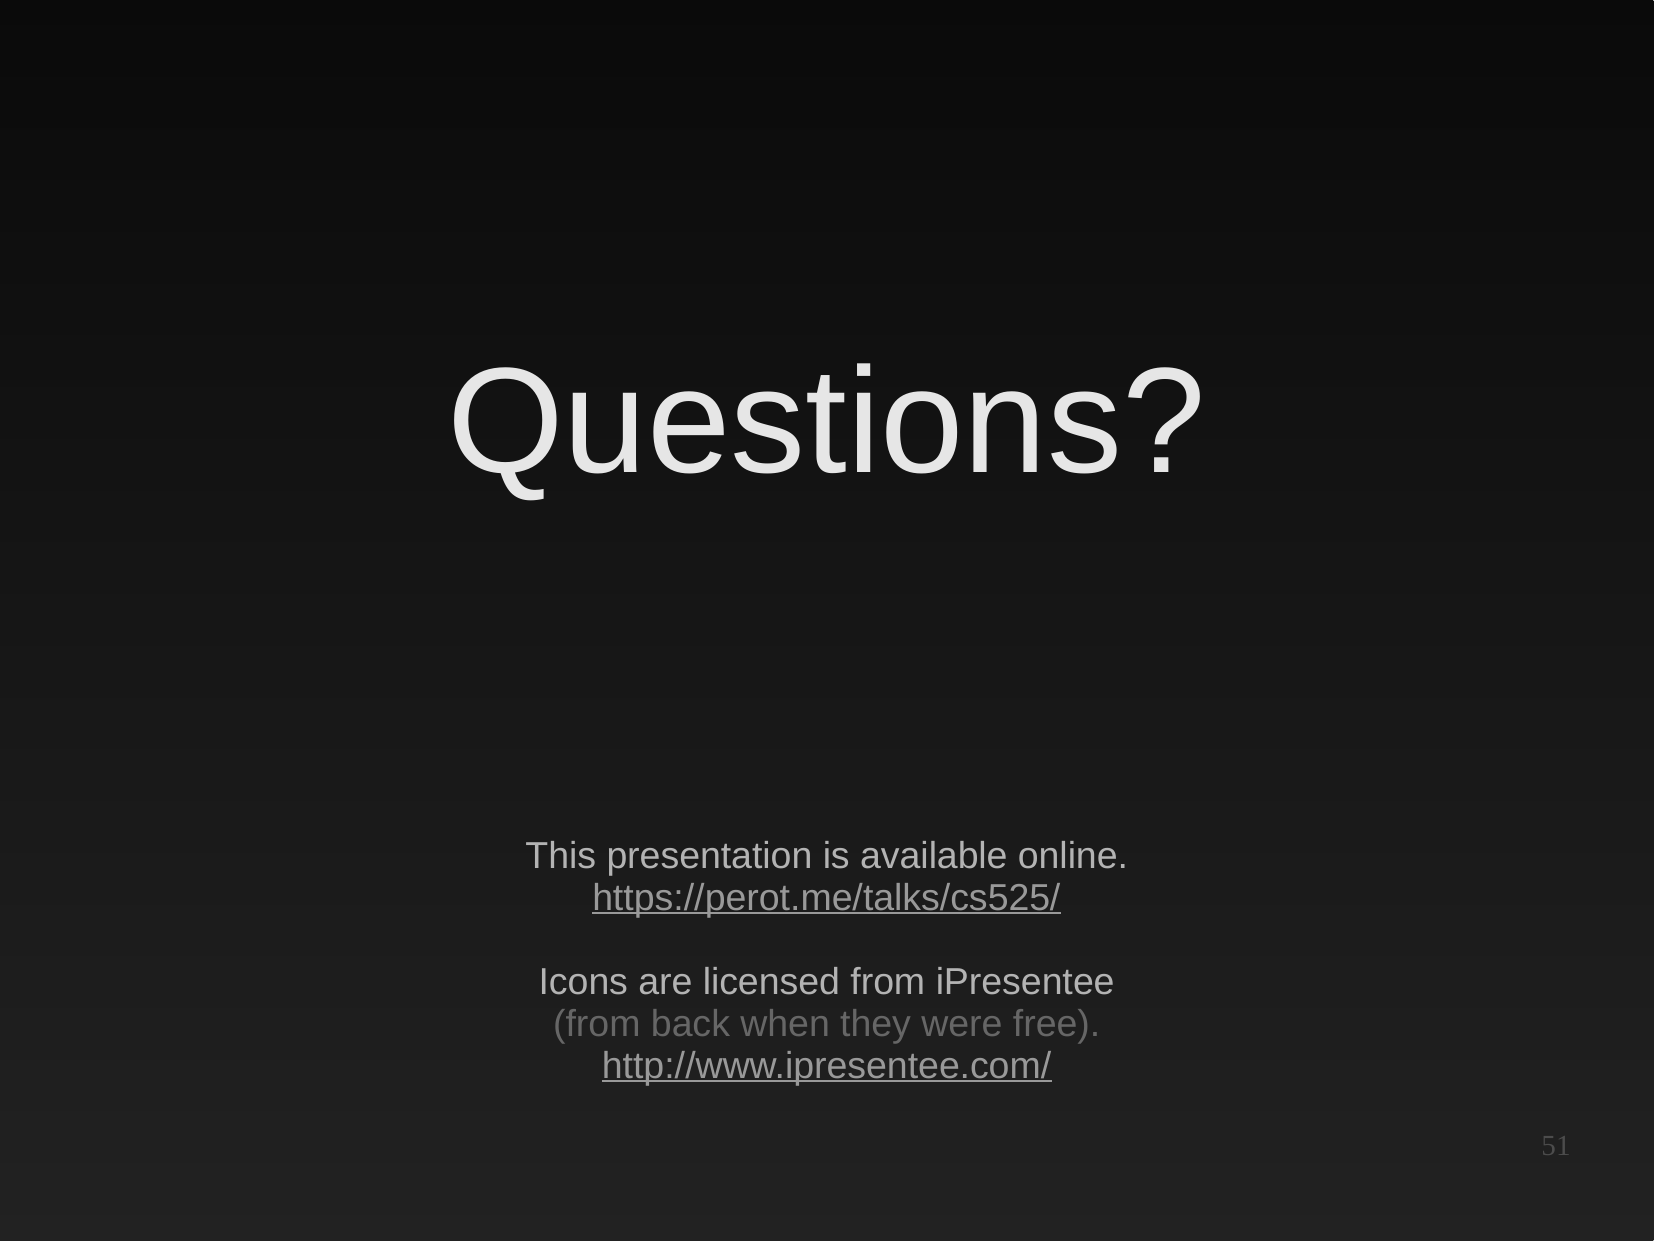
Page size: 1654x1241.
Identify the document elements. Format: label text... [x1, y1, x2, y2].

text_box This presentation is available online. https://perot.me/talks/cs525/ Icons are licensed from iPresentee (from back when they were free). http://www.ipresentee.com/ [118, 826, 1536, 1094]
subtitle Questions? [82, 61, 1571, 780]
